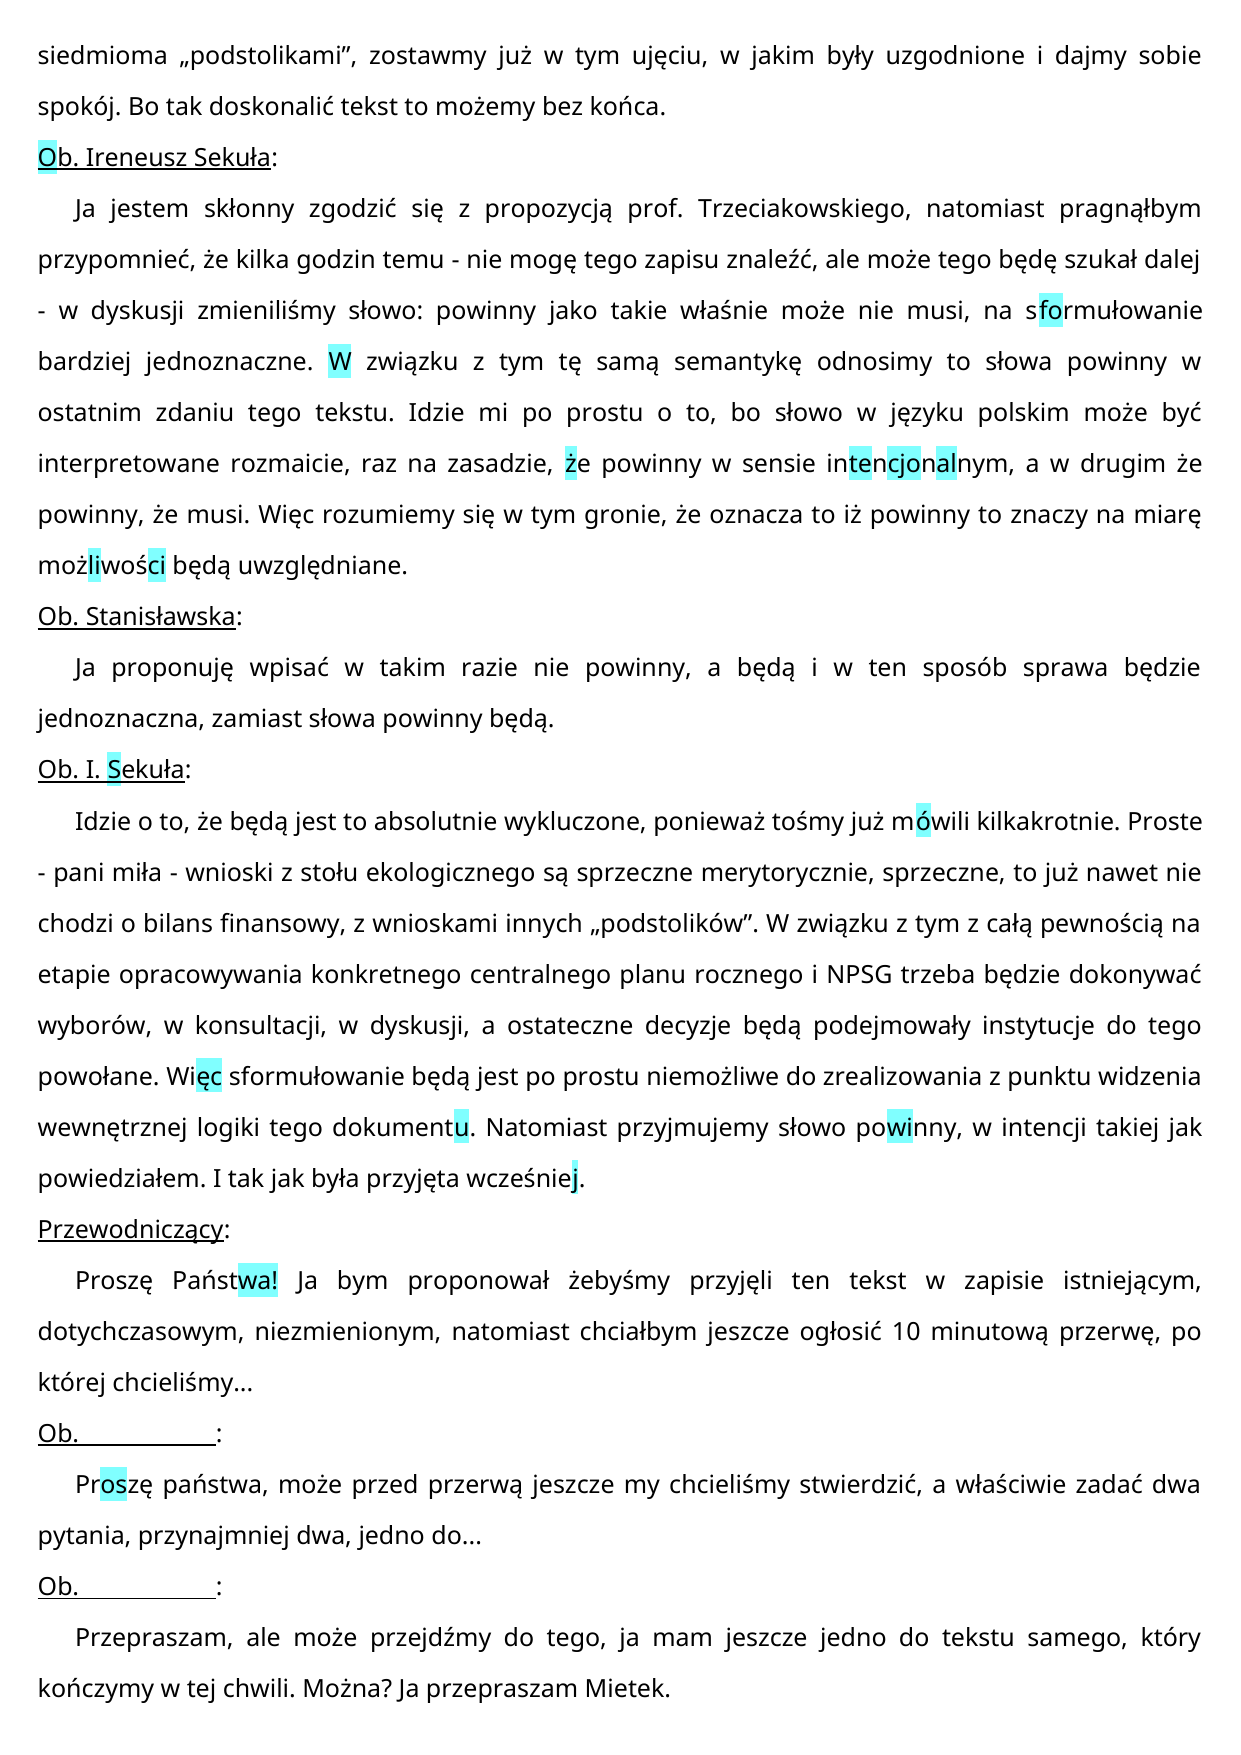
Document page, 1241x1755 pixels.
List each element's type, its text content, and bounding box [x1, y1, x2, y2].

text Ja jestem skłonny zgodzić się z propozycją prof. Trzeciakowskiego, natomiast pragnąłbym przypomnieć, że kilka godzin temu - nie mogę tego zapisu znaleźć, ale może tego będę szukał dalej - w dyskusji zmieniliśmy słowo: powinny jako takie właśnie może nie musi, na sformułowanie bardziej jednoznaczne. W związku z tym tę samą semantykę odnosimy to słowa powinny w ostatnim zdaniu tego tekstu. Idzie mi po prostu o to, bo słowo w języku polskim może być interpretowane rozmaicie, raz na zasadzie, że powinny w sensie intencjonalnym, a w drugim że powinny, że musi. Więc rozumiemy się w tym gronie, że oznacza to iż powinny to znaczy na miarę możliwości będą uwzględniane. [37, 191, 1203, 582]
text Idzie o to, że będą jest to absolutnie wykluczone, ponieważ tośmy już mówili kilkakrotnie. Proste - pani miła - wnioski z stołu ekologicznego są sprzeczne merytorycznie, sprzeczne, to już nawet nie chodzi o bilans finansowy, z wnioskami innych „podstolików”. W związku z tym z całą pewnością na etapie opracowywania konkretnego centralnego planu rocznego i NPSG trzeba będzie dokonywać wyborów, w konsultacji, w dyskusji, a ostateczne decyzje będą podejmowały instytucje do tego powołane. Więc sformułowanie będą jest po prostu niemożliwe do zrealizowania z punktu widzenia wewnętrznej logiki tego dokumentu. Natomiast przyjmujemy słowo powinny, w intencji takiej jak powiedziałem. I tak jak była przyjęta wcześniej. [37, 803, 1203, 1194]
text Proszę państwa, może przed przerwą jeszcze my chcieliśmy stwierdzić, a właściwie zadać dwa pytania, przynajmniej dwa, jedno do... [37, 1467, 1203, 1552]
text Ja proponuję wpisać w takim razie nie powinny, a będą i w ten sposób sprawa będzie jednoznaczna, zamiast słowa powinny będą. [37, 650, 1203, 735]
text Ob. : [37, 1569, 1203, 1603]
text Ob. : [37, 1416, 1203, 1450]
text Przepraszam, ale może przejdźmy do tego, ja mam jeszcze jedno do tekstu samego, który kończymy w tej chwili. Można? Ja przepraszam Mietek. [37, 1620, 1203, 1705]
text Ob. Ireneusz Sekuła: [37, 139, 1203, 174]
text siedmioma „podstolikami”, zostawmy już w tym ujęciu, w jakim były uzgodnione i dajmy sobie spokój. Bo tak doskonalić tekst to możemy bez końca. [37, 37, 1203, 123]
text Przewodniczący: [37, 1211, 1203, 1246]
text Ob. I. Sekuła: [37, 752, 1203, 786]
text Proszę Państwa! Ja bym proponował żebyśmy przyjęli ten tekst w zapisie istniejącym, dotychczasowym, niezmienionym, natomiast chciałbym jeszcze ogłosić 10 minutową przerwę, po której chcieliśmy... [37, 1262, 1203, 1399]
text Ob. Stanisławska: [37, 599, 1203, 633]
